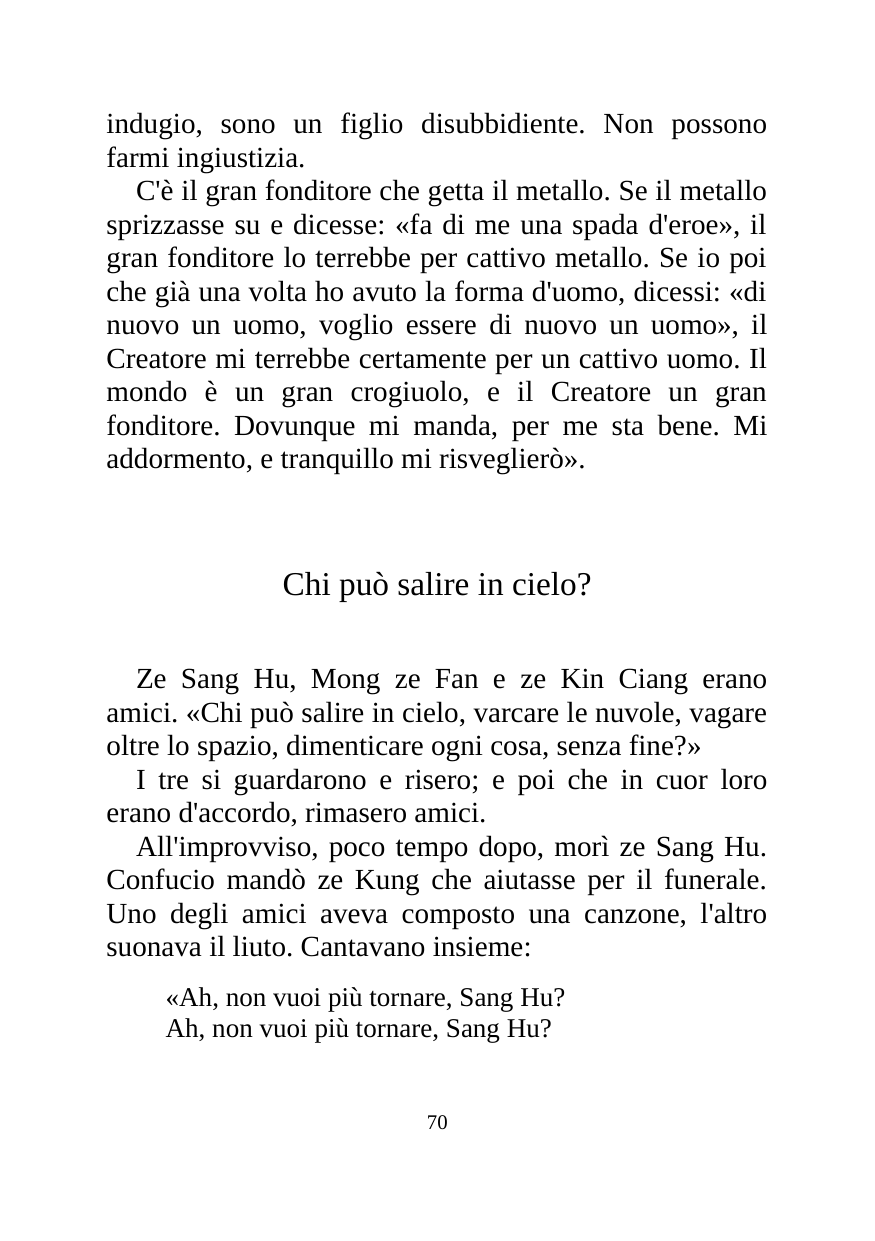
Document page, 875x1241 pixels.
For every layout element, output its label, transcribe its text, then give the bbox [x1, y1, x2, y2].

text indugio, sono un figlio disubbidiente. Non possono farmi ingiustizia. [106, 106, 768, 173]
text I tre si guardarono e risero; e poi che in cuor loro erano d'accordo, rimasero amici. [106, 762, 768, 829]
text All'improvviso, poco tempo dopo, morì ze Sang Hu. Confucio mandò ze Kung che aiutasse per il funerale. Uno degli amici aveva composto una canzone, l'altro suonava il liuto. Cantavano insieme: [106, 829, 768, 963]
subtitle Chi può salire in cielo? [106, 564, 768, 602]
text C'è il gran fonditore che getta il metallo. Se il metallo sprizzasse su e dicesse: «fa di me una spada d'eroe», il gran fonditore lo terrebbe per cattivo metallo. Se io poi che già una volta ho avuto la forma d'uomo, dicessi: «di nuovo un uomo, voglio essere di nuovo un uomo», il Creatore mi terrebbe certamente per un cattivo uomo. Il mondo è un gran crogiuolo, e il Creatore un gran fonditore. Dovunque mi manda, per me sta bene. Mi addormento, e tranquillo mi risveglierò». [106, 173, 768, 475]
text «Ah, non vuoi più tornare, Sang Hu? Ah, non vuoi più tornare, Sang Hu? [165, 981, 768, 1043]
text Ze Sang Hu, Mong ze Fan e ze Kin Ciang erano amici. «Chi può salire in cielo, varcare le nuvole, vagare oltre lo spazio, dimenticare ogni cosa, senza fine?» [106, 661, 768, 762]
